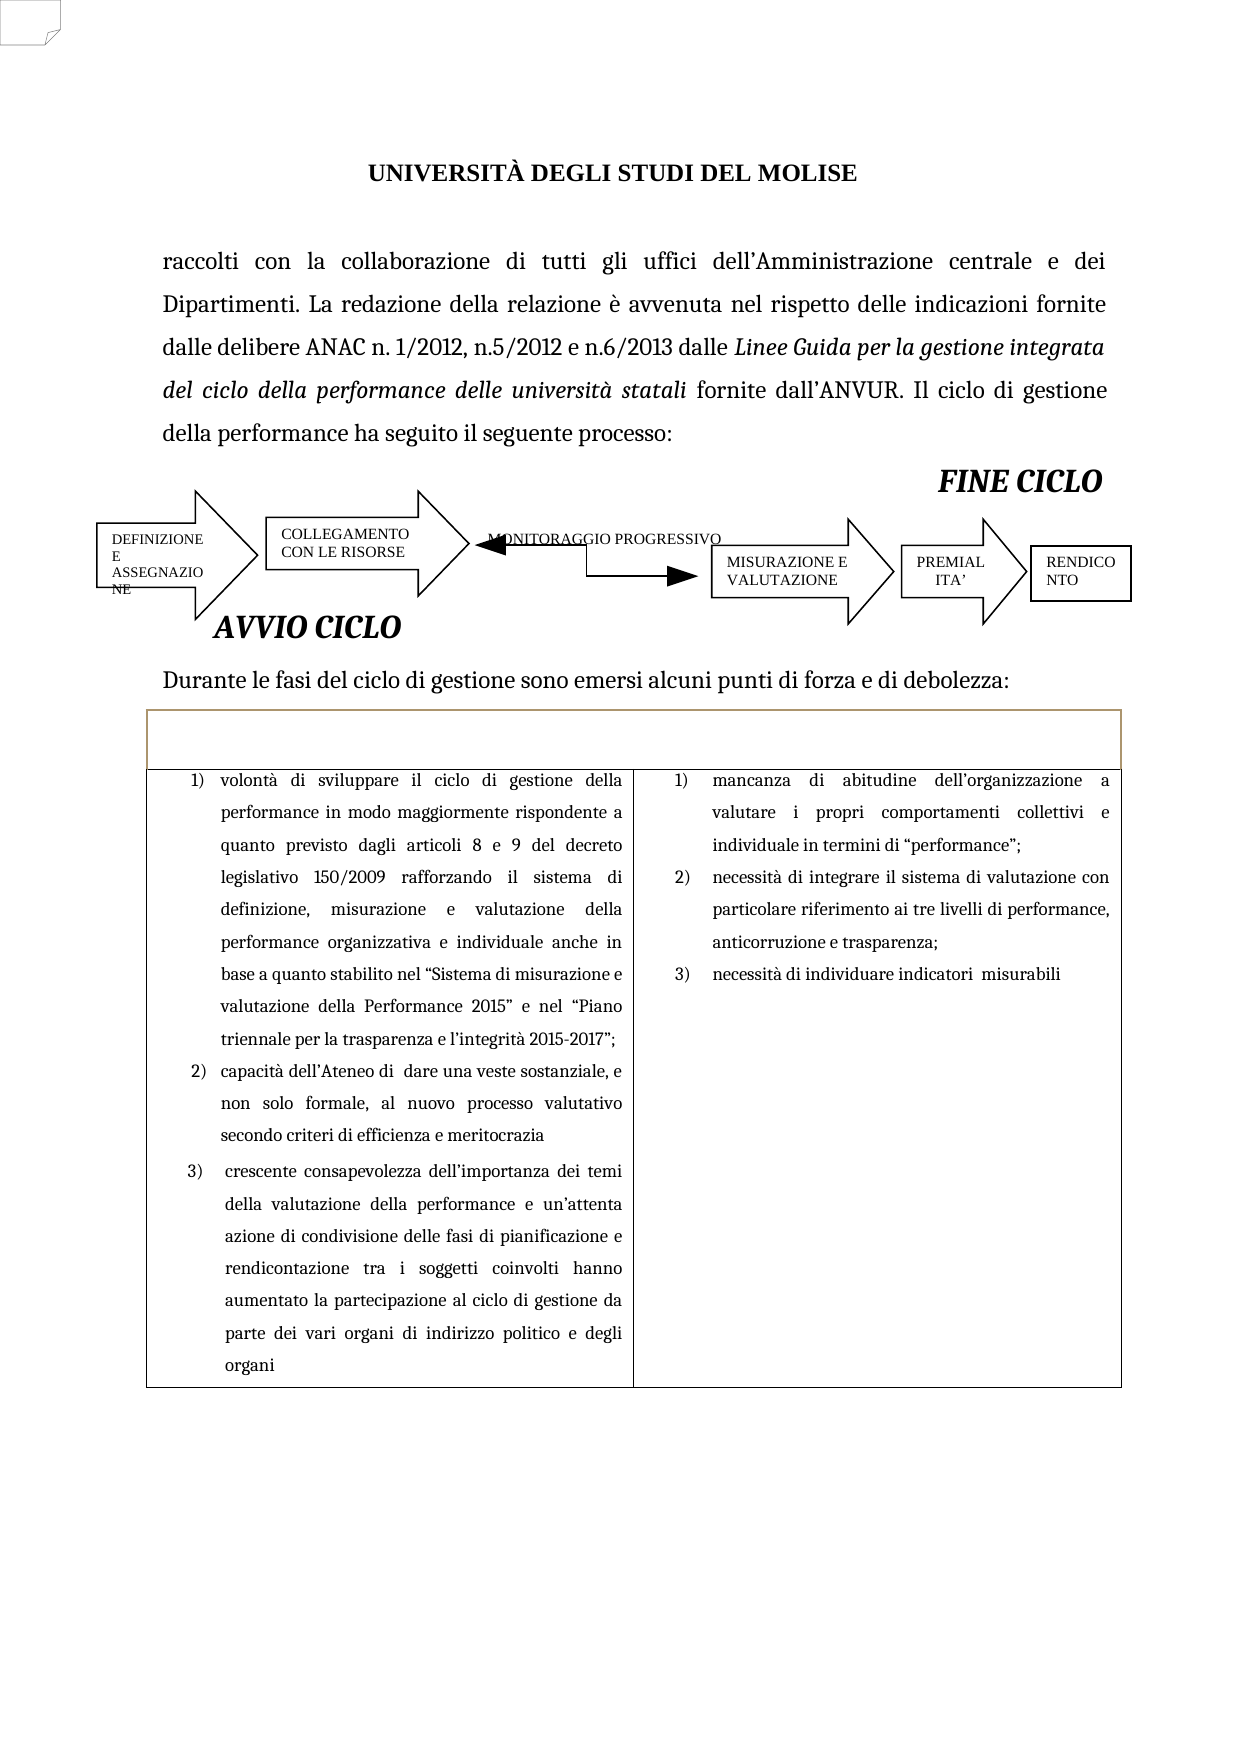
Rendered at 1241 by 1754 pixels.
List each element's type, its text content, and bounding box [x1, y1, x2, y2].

text FINE CICLO [118, 462, 1107, 501]
table_header PUNTI DI DEBOLEZZA [634, 711, 1120, 769]
table_cell volontà di sviluppare il ciclo di gestione della performance in modo maggiormente rispondente a quanto previsto dagli articoli 8 e 9 del decreto legislativo 150/2009 rafforzando il sistema di definizione, misurazione e valutazione della performance organizzativa e individuale anche in base a quanto stabilito nel “Sistema di misurazione e valutazione della Performance 2015” e nel “Piano triennale per la trasparenza e l’integrità 2015-2017”; capacità dell’Ateneo di dare una veste sostanziale, e non solo formale, al nuovo processo valutativo secondo criteri di efficienza e meritocrazia [147, 770, 633, 1161]
table_header PUNTI DI FORZA [148, 711, 634, 769]
text [994, 529, 1107, 547]
table_cell crescente consapevolezza dell’importanza dei temi della valutazione della performance e un’attenta azione di condivisione delle fasi di pianificazione e rendicontazione tra i soggetti coinvolti hanno aumentato la partecipazione al ciclo di gestione da parte dei vari organi di indirizzo politico e degli organi [147, 1161, 633, 1387]
text AVVIO CICLO [118, 608, 1107, 647]
table_cell [634, 1161, 1121, 1387]
text Durante le fasi del ciclo di gestione sono emersi alcuni punti di forza e di debolezza: [162, 666, 1107, 695]
table_cell mancanza di abitudine dell’organizzazione a valutare i propri comportamenti collettivi e individuale in termini di “performance”; necessità di integrare il sistema di valutazione con particolare riferimento ai tre livelli di performance, anticorruzione e trasparenza; necessità di individuare indicatori misurabili [634, 770, 1121, 1161]
text MONITORAGGIO PROGRESSIVO [457, 529, 847, 547]
text raccolti con la collaborazione di tutti gli uffici dell’Amministrazione centrale e dei Dipartimenti. La redazione della relazione è avvenuta nel rispetto delle indicazioni fornite dalle delibere ANAC n. 1/2012, n.5/2012 e n.6/2013 dalle Linee Guida per la gestione integrata del ciclo della performance delle università statali fornite dall’ANVUR. Il ciclo di gestione della performance ha seguito il seguente processo: [162, 247, 1107, 448]
text [859, 529, 982, 547]
